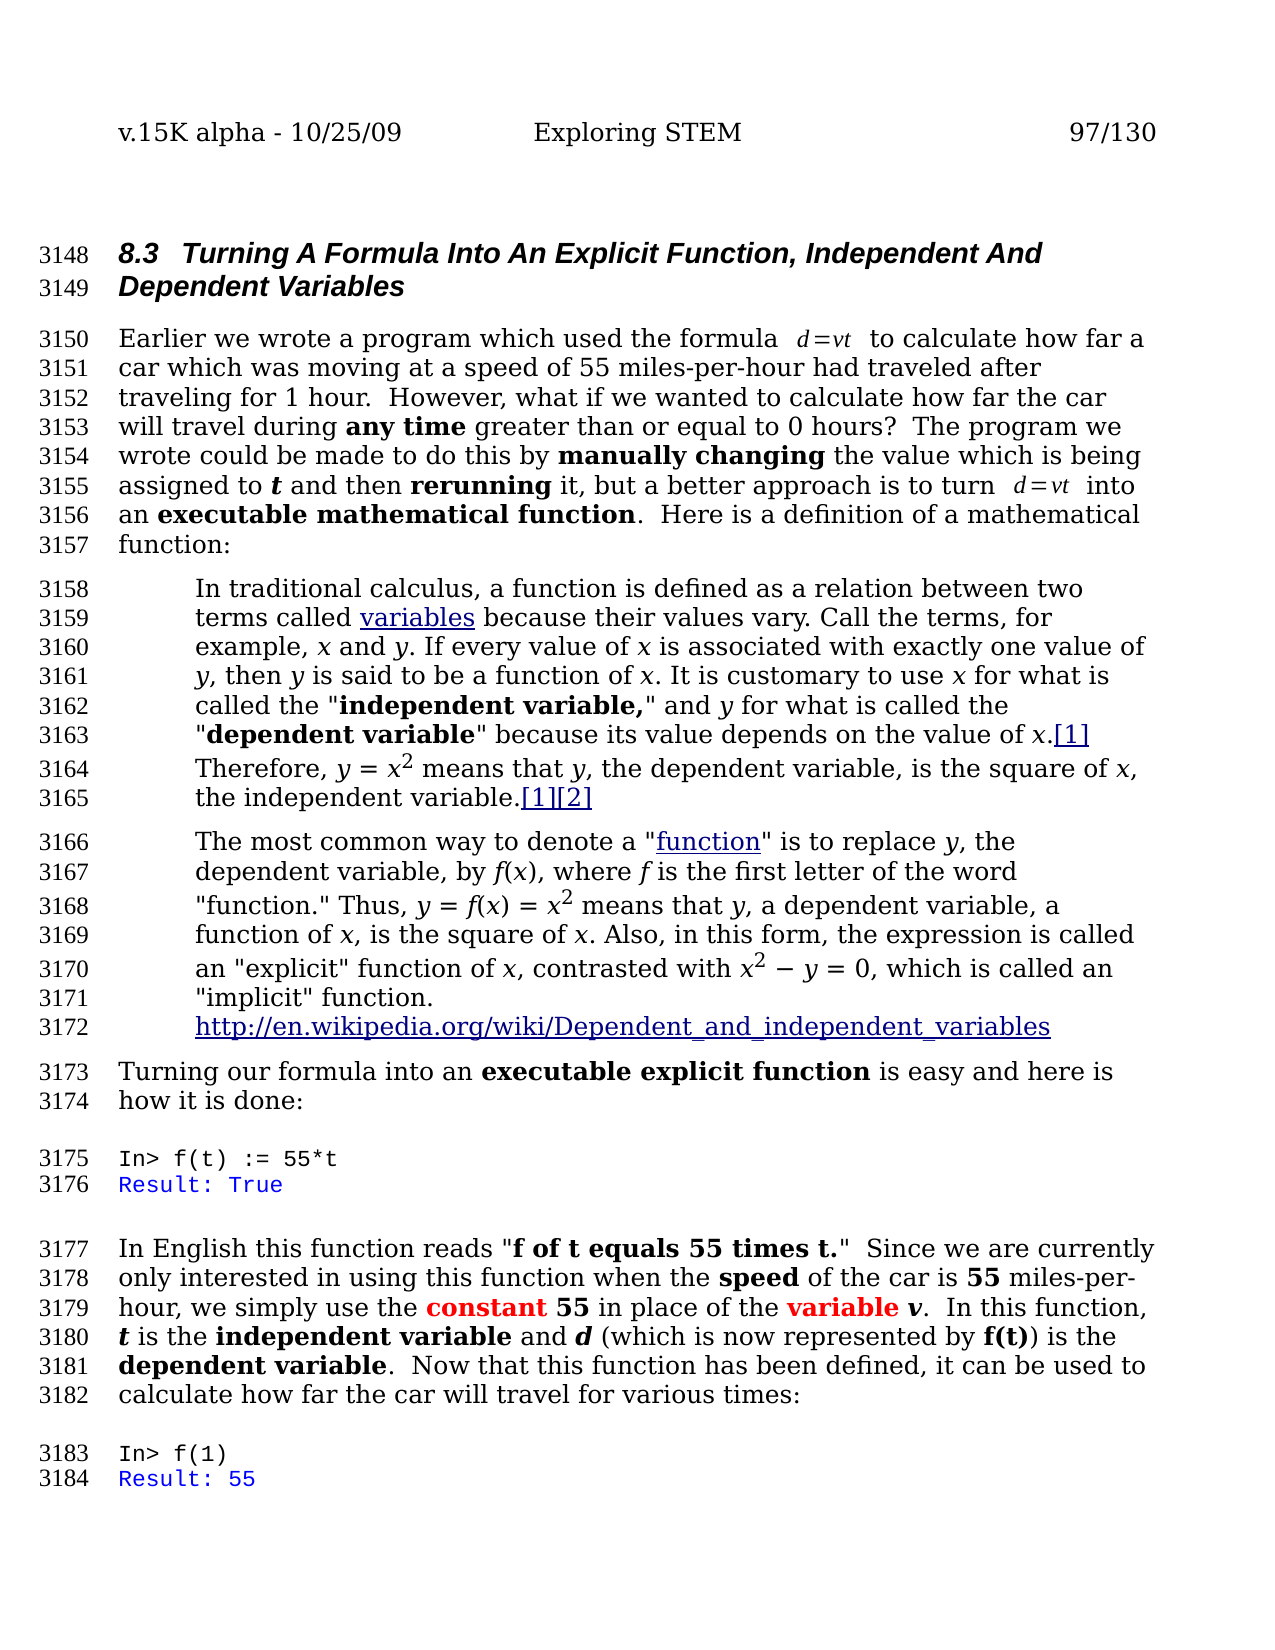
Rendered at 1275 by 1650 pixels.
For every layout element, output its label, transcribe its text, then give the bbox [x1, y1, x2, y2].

text Turning our formula into an executable explicit function is easy and here is how it is done: [118, 1057, 1157, 1115]
text In traditional calculus, a function is defined as a relation between two terms called variables because their values vary. Call the terms, for example, x and y. If every value of x is associated with exactly one value of y, then y is said to be a function of x. It is customary to use x for what is called the "independent variable," and y for what is called the "dependent variable" because its value depends on the value of x.[1] Therefore, y = x2 means that y, the dependent variable, is the square of x, the independent variable.[1][2] [195, 574, 1157, 813]
text In> f(t) := 55*t [118, 1147, 1157, 1173]
text Result: True [118, 1173, 1157, 1199]
text In> f(1) [118, 1442, 1157, 1468]
text Earlier we wrote a program which used the formulato calculate how far a car which was moving at a speed of 55 miles-per-hour had traveled after traveling for 1 hour. However, what if we wanted to calculate how far the car will travel during any time greater than or equal to 0 hours? The program we wrote could be made to do this by manually changing the value which is being assigned to t and then rerunning it, but a better approach is to turninto an executable mathematical function. Here is a definition of a mathematical function: [118, 324, 1157, 559]
text In English this function reads "f of t equals 55 times t." Since we are currently only interested in using this function when the speed of the car is 55 miles-per-hour, we simply use the constant 55 in place of the variable v. In this function, t is the independent variable and d (which is now represented by f(t)) is the dependent variable. Now that this function has been defined, it can be used to calculate how far the car will travel for various times: [118, 1234, 1157, 1410]
subtitle Turning A Formula Into An Explicit Function, Independent And Dependent Variables [118, 236, 1157, 303]
text Result: 55 [118, 1468, 1157, 1494]
text The most common way to denote a "function" is to replace y, the dependent variable, by f(x), where f is the first letter of the word "function." Thus, y = f(x) = x2 means that y, a dependent variable, a function of x, is the square of x. Also, in this form, the expression is called an "explicit" function of x, contrasted with x2 − y = 0, which is called an "implicit" function. http://en.wikipedia.org/wiki/Dependent_and_independent_variables [195, 828, 1157, 1042]
